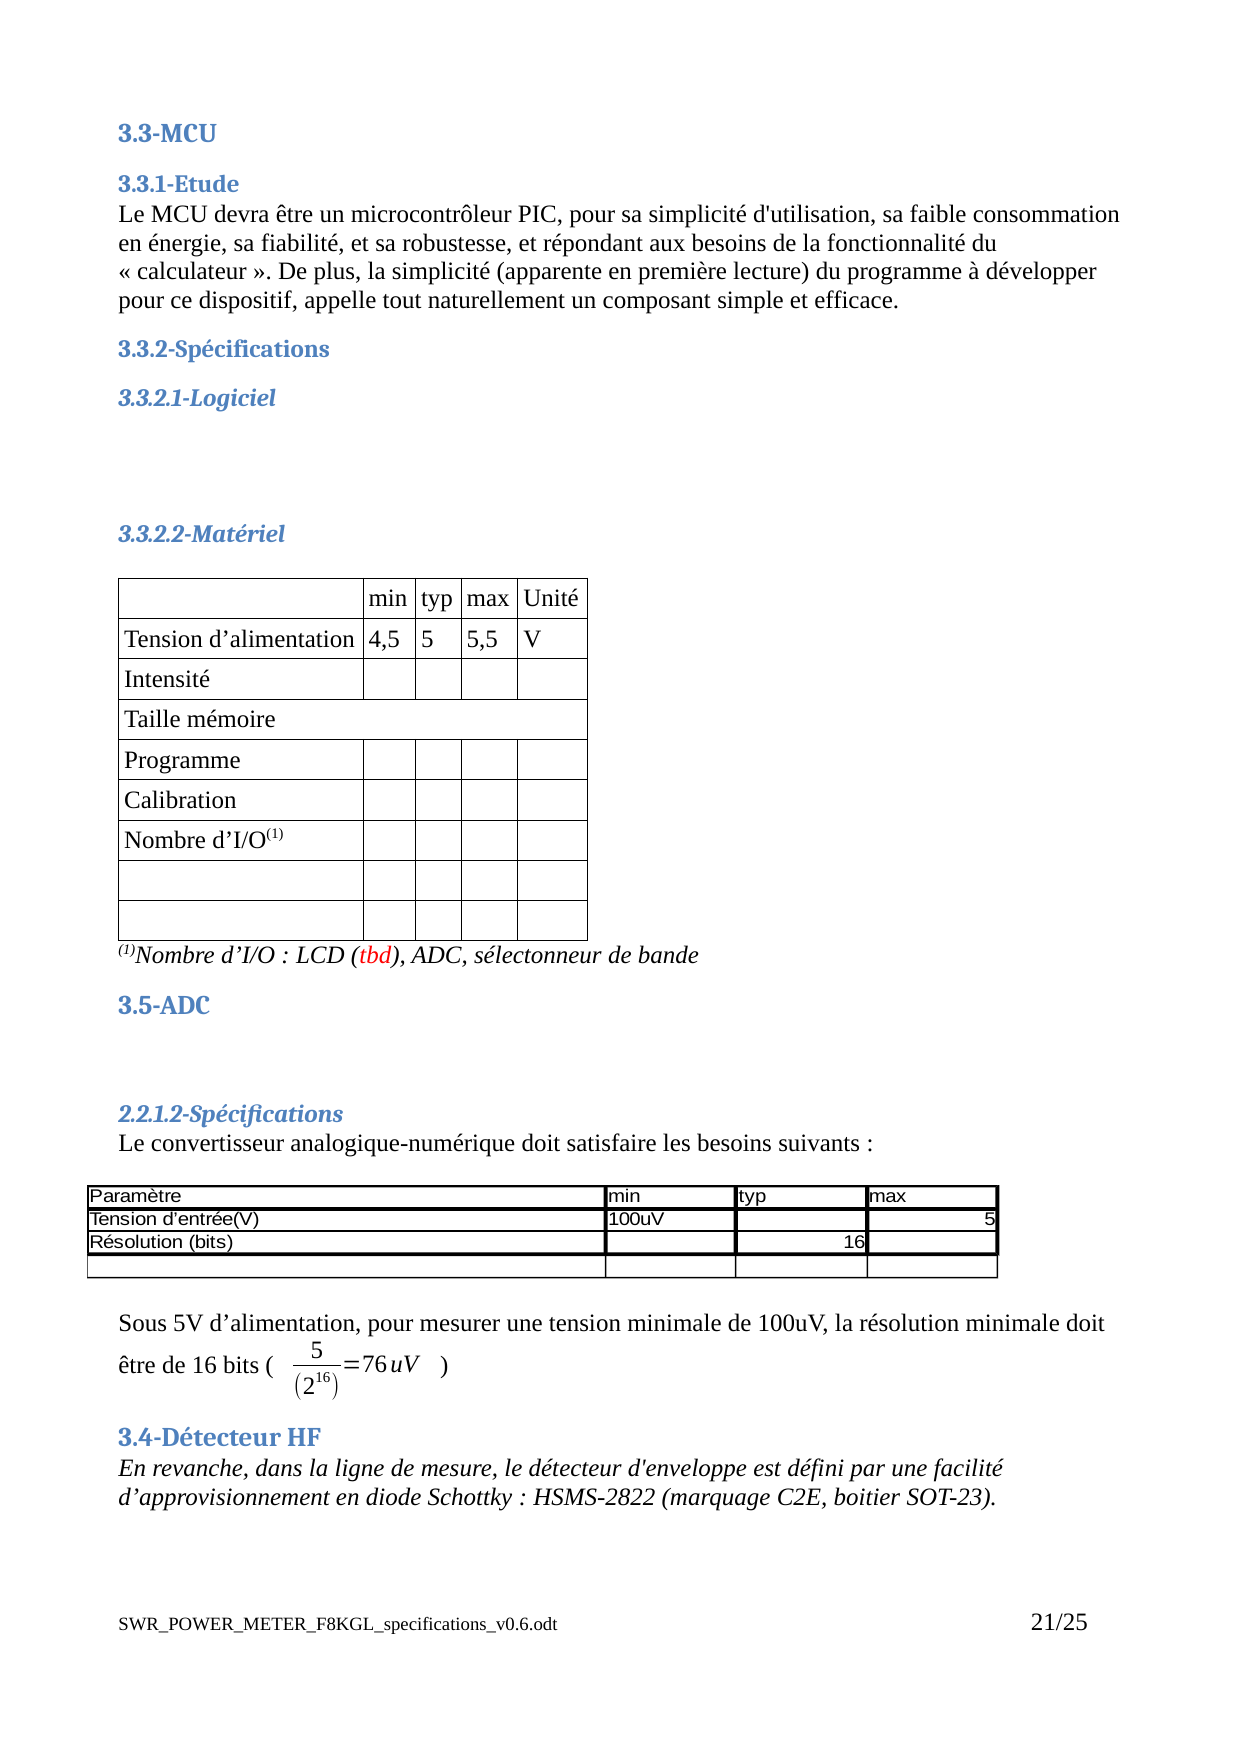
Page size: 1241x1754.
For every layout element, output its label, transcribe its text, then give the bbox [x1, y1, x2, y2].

table_cell [462, 861, 517, 900]
text En revanche, dans la ligne de mesure, le détecteur d'enveloppe est défini par une facilité d’approvisionnement en diode Schottky : HSMS-2822 (marquage C2E, boitier SOT-23). [118, 1453, 1122, 1511]
table_cell V [518, 619, 587, 658]
table_cell [518, 821, 587, 860]
table_cell [119, 901, 363, 940]
table_cell 5,5 [462, 619, 517, 658]
table_cell [462, 740, 517, 779]
table_cell Nombre d’I/O(1) [119, 821, 363, 860]
table_cell Intensité [119, 659, 363, 698]
subtitle 3.3.2.2-Matériel [118, 520, 1122, 549]
table_cell [364, 821, 415, 860]
subtitle 2.2.1.2-Spécifications [118, 1099, 1122, 1128]
table_cell [119, 861, 363, 900]
table_cell Taille mémoire [119, 700, 587, 739]
table_cell [364, 861, 415, 900]
table_cell [518, 861, 587, 900]
subtitle 3.3-MCU [118, 118, 1122, 149]
subtitle 3.3.2.1-Logiciel [118, 384, 1122, 413]
table_cell [462, 780, 517, 819]
table_cell [416, 659, 461, 698]
table_cell [364, 659, 415, 698]
table_cell [462, 901, 517, 940]
subtitle 3.3.1-Etude [118, 170, 1122, 199]
table_cell [416, 821, 461, 860]
table_header [119, 579, 363, 618]
table_cell 4,5 [364, 619, 415, 658]
table_cell [518, 659, 587, 698]
text Le MCU devra être un microcontrôleur PIC, pour sa simplicité d'utilisation, sa faible consommation en énergie, sa fiabilité, et sa robustesse, et répondant aux besoins de la fonctionnalité du « calculateur ». De plus, la simplicité (apparente en première lecture) du programme à développer pour ce dispositif, appelle tout naturellement un composant simple et efficace. [118, 199, 1122, 314]
table_cell [518, 901, 587, 940]
table_cell [416, 780, 461, 819]
table_cell Programme [119, 740, 363, 779]
table_cell Calibration [119, 780, 363, 819]
table_cell [462, 659, 517, 698]
table_cell 5 [416, 619, 461, 658]
text Sous 5V d’alimentation, pour mesurer une tension minimale de 100uV, la résolution minimale doit être de 16 bits () [118, 1308, 1122, 1401]
table_cell [364, 740, 415, 779]
table_cell [462, 821, 517, 860]
text (1)Nombre d’I/O : LCD (tbd), ADC, sélectonneur de bande [118, 941, 1122, 969]
table_cell [364, 901, 415, 940]
text Le convertisseur analogique-numérique doit satisfaire les besoins suivants : [118, 1128, 1122, 1157]
table_cell [416, 901, 461, 940]
table_header typ [416, 579, 461, 618]
subtitle 3.3.2-Spécifications [118, 335, 1122, 363]
table_cell Tension d’alimentation [119, 619, 363, 658]
table_cell [416, 861, 461, 900]
table_header min [364, 579, 415, 618]
table_cell [364, 780, 415, 819]
table_cell [518, 780, 587, 819]
table_cell [518, 740, 587, 779]
subtitle 3.5-ADC [118, 990, 1122, 1021]
table_header Unité [518, 579, 587, 618]
table_cell [416, 740, 461, 779]
subtitle 3.4-Détecteur HF [118, 1422, 1122, 1453]
table_header max [462, 579, 517, 618]
